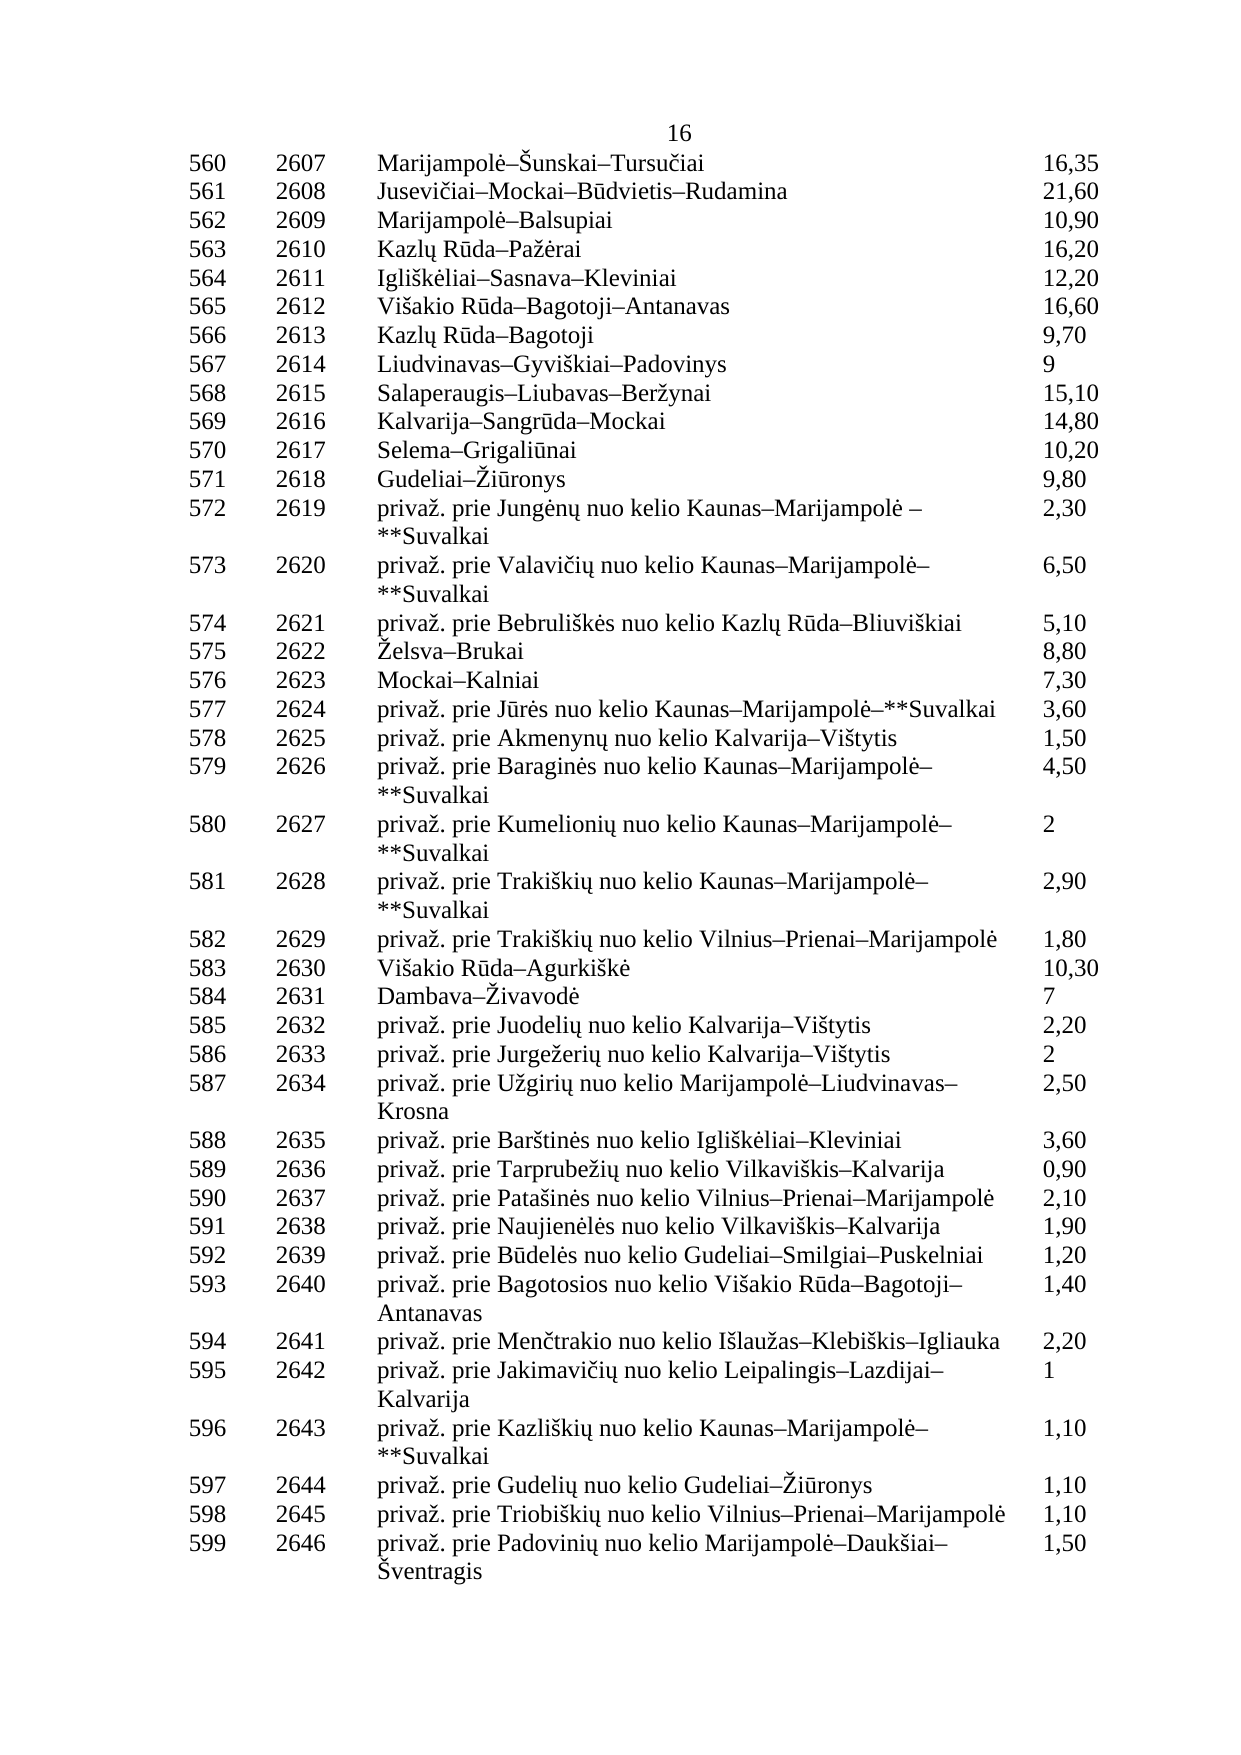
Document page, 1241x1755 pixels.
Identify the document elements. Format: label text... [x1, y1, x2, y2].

table_cell 599 [177, 1528, 264, 1585]
table_cell 567 [177, 349, 264, 378]
table_cell privaž. prie Jungėnų nuo kelio Kaunas–Marijampolė –**Suvalkai [366, 493, 1031, 550]
table_cell 2646 [264, 1528, 366, 1585]
table_cell 2,90 [1031, 866, 1181, 924]
table_cell 1,10 [1031, 1470, 1181, 1499]
table_cell 16,20 [1031, 234, 1181, 263]
table_cell 562 [177, 205, 264, 234]
table_cell 2626 [264, 751, 366, 809]
table_cell 4,50 [1031, 751, 1181, 809]
table_cell 2609 [264, 205, 366, 234]
table_cell 593 [177, 1269, 264, 1326]
table_cell 581 [177, 866, 264, 924]
table_cell 2628 [264, 866, 366, 924]
table_cell 2617 [264, 435, 366, 464]
table_cell Dambava–Živavodė [366, 981, 1031, 1010]
table_cell privaž. prie Būdelės nuo kelio Gudeliai–Smilgiai–Puskelniai [366, 1240, 1031, 1269]
table_cell 1,20 [1031, 1240, 1181, 1269]
table_cell 570 [177, 435, 264, 464]
table_cell 2615 [264, 378, 366, 406]
table_cell 584 [177, 981, 264, 1010]
table_cell 591 [177, 1211, 264, 1240]
table_cell 6,50 [1031, 550, 1181, 608]
table_cell Jusevičiai–Mockai–Būdvietis–Rudamina [366, 176, 1031, 205]
table_cell Kazlų Rūda–Pažėrai [366, 234, 1031, 263]
table_cell 2634 [264, 1068, 366, 1125]
table_cell 1 [1031, 1355, 1181, 1413]
table_cell 2,30 [1031, 493, 1181, 550]
table_cell 7 [1031, 981, 1181, 1010]
table_cell 574 [177, 608, 264, 636]
table_cell privaž. prie Bebruliškės nuo kelio Kazlų Rūda–Bliuviškiai [366, 608, 1031, 636]
table_cell 573 [177, 550, 264, 608]
table_cell 585 [177, 1010, 264, 1039]
table_cell 2635 [264, 1125, 366, 1154]
table_cell 592 [177, 1240, 264, 1269]
table_cell 2621 [264, 608, 366, 636]
table_cell 0,90 [1031, 1154, 1181, 1183]
table_cell privaž. prie Valavičių nuo kelio Kaunas–Marijampolė–**Suvalkai [366, 550, 1031, 608]
table_cell 595 [177, 1355, 264, 1413]
table_cell 2623 [264, 665, 366, 694]
table_cell 583 [177, 953, 264, 981]
table_cell 576 [177, 665, 264, 694]
table_cell 2614 [264, 349, 366, 378]
table_cell 12,20 [1031, 263, 1181, 291]
table_cell 1,40 [1031, 1269, 1181, 1326]
table_cell 2616 [264, 406, 366, 435]
table_cell privaž. prie Naujienėlės nuo kelio Vilkaviškis–Kalvarija [366, 1211, 1031, 1240]
table_cell 2633 [264, 1039, 366, 1068]
table_cell 7,30 [1031, 665, 1181, 694]
table_cell 561 [177, 176, 264, 205]
table_cell 2641 [264, 1326, 366, 1355]
table_cell privaž. prie Trakiškių nuo kelio Vilnius–Prienai–Marijampolė [366, 924, 1031, 953]
table_cell 2636 [264, 1154, 366, 1183]
table_cell 579 [177, 751, 264, 809]
table_cell privaž. prie Bagotosios nuo kelio Višakio Rūda–Bagotoji–Antanavas [366, 1269, 1031, 1326]
table_cell Višakio Rūda–Bagotoji–Antanavas [366, 291, 1031, 320]
table_cell 2625 [264, 723, 366, 751]
table_cell 580 [177, 809, 264, 866]
table_cell 1,10 [1031, 1413, 1181, 1470]
table_cell 594 [177, 1326, 264, 1355]
table_cell privaž. prie Gudelių nuo kelio Gudeliai–Žiūronys [366, 1470, 1031, 1499]
table_cell 2 [1031, 809, 1181, 866]
table_cell 2638 [264, 1211, 366, 1240]
table_cell 2645 [264, 1499, 366, 1528]
table_cell privaž. prie Tarprubežių nuo kelio Vilkaviškis–Kalvarija [366, 1154, 1031, 1183]
table_cell 2618 [264, 464, 366, 493]
table_cell 2622 [264, 636, 366, 665]
table_cell 571 [177, 464, 264, 493]
table_cell privaž. prie Triobiškių nuo kelio Vilnius–Prienai–Marijampolė [366, 1499, 1031, 1528]
table_cell privaž. prie Akmenynų nuo kelio Kalvarija–Vištytis [366, 723, 1031, 751]
table_cell 2640 [264, 1269, 366, 1326]
table_cell 596 [177, 1413, 264, 1470]
table_cell 590 [177, 1183, 264, 1211]
table_cell 568 [177, 378, 264, 406]
table_cell 10,30 [1031, 953, 1181, 981]
table_cell 563 [177, 234, 264, 263]
table_cell 14,80 [1031, 406, 1181, 435]
table_cell 1,90 [1031, 1211, 1181, 1240]
table_cell 2,20 [1031, 1010, 1181, 1039]
table_cell 2624 [264, 694, 366, 723]
table_cell privaž. prie Jurgežerių nuo kelio Kalvarija–Vištytis [366, 1039, 1031, 1068]
table_cell 589 [177, 1154, 264, 1183]
table_cell privaž. prie Trakiškių nuo kelio Kaunas–Marijampolė–**Suvalkai [366, 866, 1031, 924]
table_cell 2643 [264, 1413, 366, 1470]
table_cell privaž. prie Patašinės nuo kelio Vilnius–Prienai–Marijampolė [366, 1183, 1031, 1211]
table_cell 575 [177, 636, 264, 665]
table_cell Kazlų Rūda–Bagotoji [366, 320, 1031, 349]
table_cell 582 [177, 924, 264, 953]
table_cell privaž. prie Užgirių nuo kelio Marijampolė–Liudvinavas–Krosna [366, 1068, 1031, 1125]
table_cell privaž. prie Barštinės nuo kelio Igliškėliai–Kleviniai [366, 1125, 1031, 1154]
table_cell 2631 [264, 981, 366, 1010]
table_cell 1,80 [1031, 924, 1181, 953]
table_cell 3,60 [1031, 694, 1181, 723]
table_cell 564 [177, 263, 264, 291]
table_cell 10,20 [1031, 435, 1181, 464]
table_cell 2619 [264, 493, 366, 550]
table_cell privaž. prie Baraginės nuo kelio Kaunas–Marijampolė–**Suvalkai [366, 751, 1031, 809]
table_cell 16,35 [1031, 148, 1181, 176]
table_cell 1,10 [1031, 1499, 1181, 1528]
table_cell 15,10 [1031, 378, 1181, 406]
table_cell 565 [177, 291, 264, 320]
table_cell Selema–Grigaliūnai [366, 435, 1031, 464]
table_cell 586 [177, 1039, 264, 1068]
table_cell 2630 [264, 953, 366, 981]
table_cell 566 [177, 320, 264, 349]
table_cell 2 [1031, 1039, 1181, 1068]
table_cell privaž. prie Jakimavičių nuo kelio Leipalingis–Lazdijai–Kalvarija [366, 1355, 1031, 1413]
table_cell 9 [1031, 349, 1181, 378]
table_cell 9,70 [1031, 320, 1181, 349]
table_cell Mockai–Kalniai [366, 665, 1031, 694]
table_cell 2629 [264, 924, 366, 953]
table_cell 577 [177, 694, 264, 723]
table_cell 587 [177, 1068, 264, 1125]
table_cell Marijampolė–Šunskai–Tursučiai [366, 148, 1031, 176]
table_cell 569 [177, 406, 264, 435]
table_cell 2642 [264, 1355, 366, 1413]
table_cell 8,80 [1031, 636, 1181, 665]
table_cell privaž. prie Padovinių nuo kelio Marijampolė–Daukšiai–Šventragis [366, 1528, 1031, 1585]
table_cell 2,20 [1031, 1326, 1181, 1355]
table_cell Liudvinavas–Gyviškiai–Padovinys [366, 349, 1031, 378]
table_cell 1,50 [1031, 723, 1181, 751]
table_cell 560 [177, 148, 264, 176]
table_cell 2610 [264, 234, 366, 263]
table_cell 2611 [264, 263, 366, 291]
table_cell Kalvarija–Sangrūda–Mockai [366, 406, 1031, 435]
table_cell Salaperaugis–Liubavas–Beržynai [366, 378, 1031, 406]
table_cell 572 [177, 493, 264, 550]
table_cell privaž. prie Kumelionių nuo kelio Kaunas–Marijampolė–**Suvalkai [366, 809, 1031, 866]
table_cell 2607 [264, 148, 366, 176]
table_cell privaž. prie Juodelių nuo kelio Kalvarija–Vištytis [366, 1010, 1031, 1039]
table_cell privaž. prie Jūrės nuo kelio Kaunas–Marijampolė–**Suvalkai [366, 694, 1031, 723]
table_cell Želsva–Brukai [366, 636, 1031, 665]
table_cell 2644 [264, 1470, 366, 1499]
table_cell 16,60 [1031, 291, 1181, 320]
table_cell 2608 [264, 176, 366, 205]
table_cell Marijampolė–Balsupiai [366, 205, 1031, 234]
table_cell privaž. prie Kazliškių nuo kelio Kaunas–Marijampolė–**Suvalkai [366, 1413, 1031, 1470]
table_cell 597 [177, 1470, 264, 1499]
table_cell 2639 [264, 1240, 366, 1269]
table_cell 21,60 [1031, 176, 1181, 205]
table_cell 9,80 [1031, 464, 1181, 493]
table_cell Igliškėliai–Sasnava–Kleviniai [366, 263, 1031, 291]
table_cell 5,10 [1031, 608, 1181, 636]
table_cell Višakio Rūda–Agurkiškė [366, 953, 1031, 981]
table_cell Gudeliai–Žiūronys [366, 464, 1031, 493]
table_cell 2637 [264, 1183, 366, 1211]
table_cell privaž. prie Menčtrakio nuo kelio Išlaužas–Klebiškis–Igliauka [366, 1326, 1031, 1355]
table_cell 2,10 [1031, 1183, 1181, 1211]
table_cell 2620 [264, 550, 366, 608]
table_cell 588 [177, 1125, 264, 1154]
table_cell 3,60 [1031, 1125, 1181, 1154]
table_cell 2612 [264, 291, 366, 320]
table_cell 598 [177, 1499, 264, 1528]
table_cell 10,90 [1031, 205, 1181, 234]
table_cell 2613 [264, 320, 366, 349]
table_cell 2627 [264, 809, 366, 866]
table_cell 2632 [264, 1010, 366, 1039]
table_cell 1,50 [1031, 1528, 1181, 1585]
table_cell 578 [177, 723, 264, 751]
table_cell 2,50 [1031, 1068, 1181, 1125]
